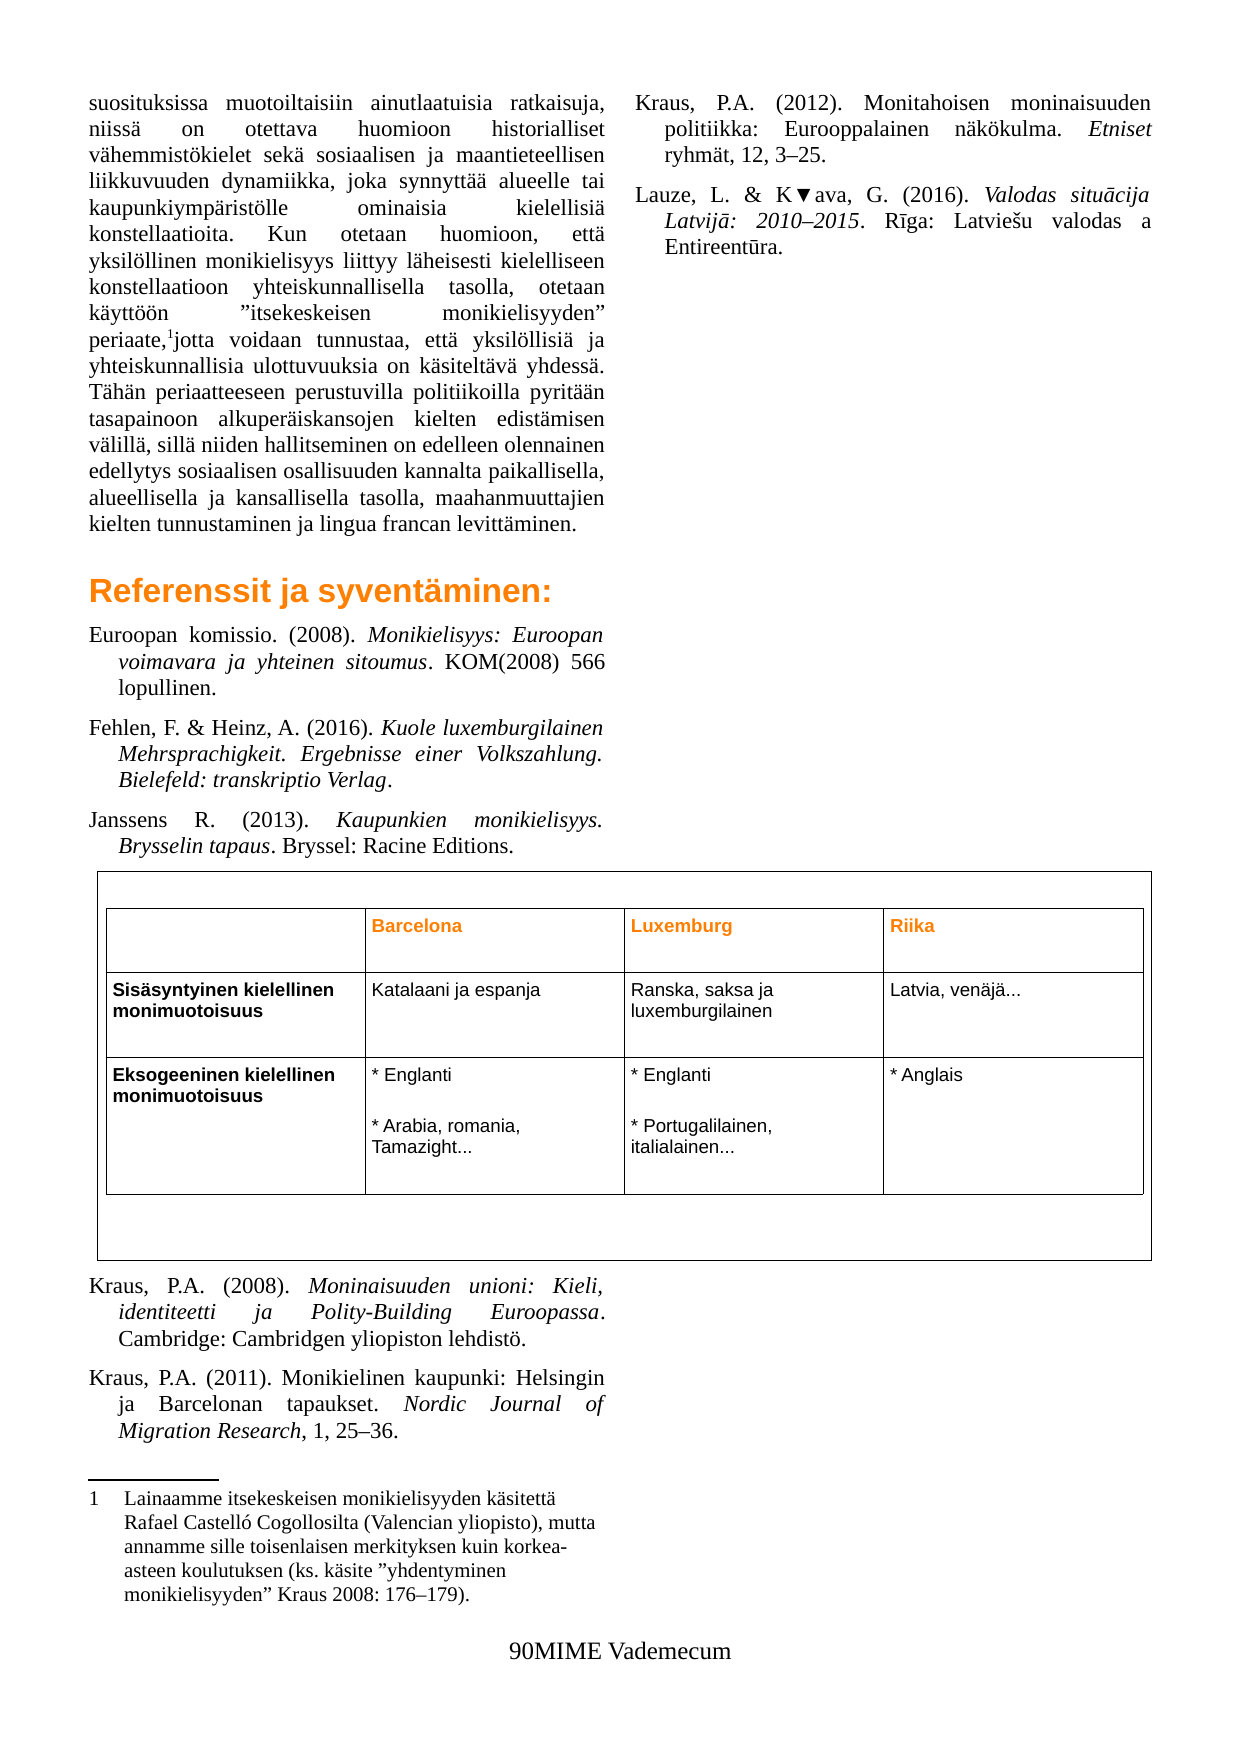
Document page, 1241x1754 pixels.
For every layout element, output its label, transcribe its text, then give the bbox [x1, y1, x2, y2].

text Kraus, P.A. (2008). Moninaisuuden unioni: Kieli, identiteetti ja Polity-Building Euroopassa. Cambridge: Cambridgen yliopiston lehdistö. [88, 871, 605, 1351]
table_cell * Englanti * Portugalilainen, italialainen... [625, 1058, 883, 1193]
text Fehlen, F. & Heinz, A. (2016). Kuole luxemburgilainen Mehrsprachigkeit. Ergebnisse einer Volkszahlung. Bielefeld: transkriptio Verlag. [88, 714, 605, 793]
text Lainaamme itsekeskeisen monikielisyyden käsitettä Rafael Castelló Cogollosilta (Valencian yliopisto), mutta annamme sille toisenlaisen merkityksen kuin korkea-asteen koulutuksen (ks. käsite ”yhdentyminen monikielisyyden” Kraus 2008: 176–179). [88, 1486, 605, 1606]
table_cell Latvia, venäjä... [884, 973, 1143, 1057]
text Euroopan komissio. (2008). Monikielisyys: Euroopan voimavara ja yhteinen sitoumus. KOM(2008) 566 lopullinen. [88, 622, 605, 701]
table_header Luxemburg [625, 909, 883, 972]
table_cell Eksogeeninen kielellinen monimuotoisuus [107, 1058, 365, 1193]
text Kraus, P.A. (2011). Monikielinen kaupunki: Helsingin ja Barcelonan tapaukset. Nordic Journal of Migration Research, 1, 25–36. [88, 1364, 605, 1443]
table_cell * Englanti * Arabia, romania, Tamazight... [366, 1058, 624, 1193]
table_header [107, 909, 365, 972]
table_cell Sisäsyntyinen kielellinen monimuotoisuus [107, 973, 365, 1057]
text [98, 872, 1151, 1260]
table_cell Ranska, saksa ja luxemburgilainen [625, 973, 883, 1057]
table_cell * Anglais [884, 1058, 1143, 1193]
table_cell Katalaani ja espanja [366, 973, 624, 1057]
text Kraus, P.A. (2012). Monitahoisen moninaisuuden politiikka: Eurooppalainen näkökulma. Etniset ryhmät, 12, 3–25. [635, 88, 1152, 168]
text suosituksissa muotoiltaisiin ainutlaatuisia ratkaisuja, niissä on otettava huomioon historialliset vähemmistökielet sekä sosiaalisen ja maantieteellisen liikkuvuuden dynamiikka, joka synnyttää alueelle tai kaupunkiympäristölle ominaisia kielellisiä konstellaatioita. Kun otetaan huomioon, että yksilöllinen monikielisyys liittyy läheisesti kielelliseen konstellaatioon yhteiskunnallisella tasolla, otetaan käyttöön ”itsekeskeisen monikielisyyden” periaate,jotta voidaan tunnustaa, että yksilöllisiä ja yhteiskunnallisia ulottuvuuksia on käsiteltävä yhdessä. Tähän periaatteeseen perustuvilla politiikoilla pyritään tasapainoon alkuperäiskansojen kielten edistämisen välillä, sillä niiden hallitseminen on edelleen olennainen edellytys sosiaalisen osallisuuden kannalta paikallisella, alueellisella ja kansallisella tasolla, maahanmuuttajien kielten tunnustaminen ja lingua francan levittäminen. [88, 88, 605, 537]
table_header Riika [884, 909, 1143, 972]
text Janssens R. (2013). Kaupunkien monikielisyys. Brysselin tapaus. Bryssel: Racine Editions. [88, 806, 605, 858]
subtitle Referenssit ja syventäminen: [88, 570, 605, 609]
table_header Barcelona [366, 909, 624, 972]
text Lauze, L. & K▼ava, G. (2016). Valodas situācija Latvijā: 2010–2015. Rīga: Latviešu valodas a Entireentūra. [635, 181, 1152, 260]
